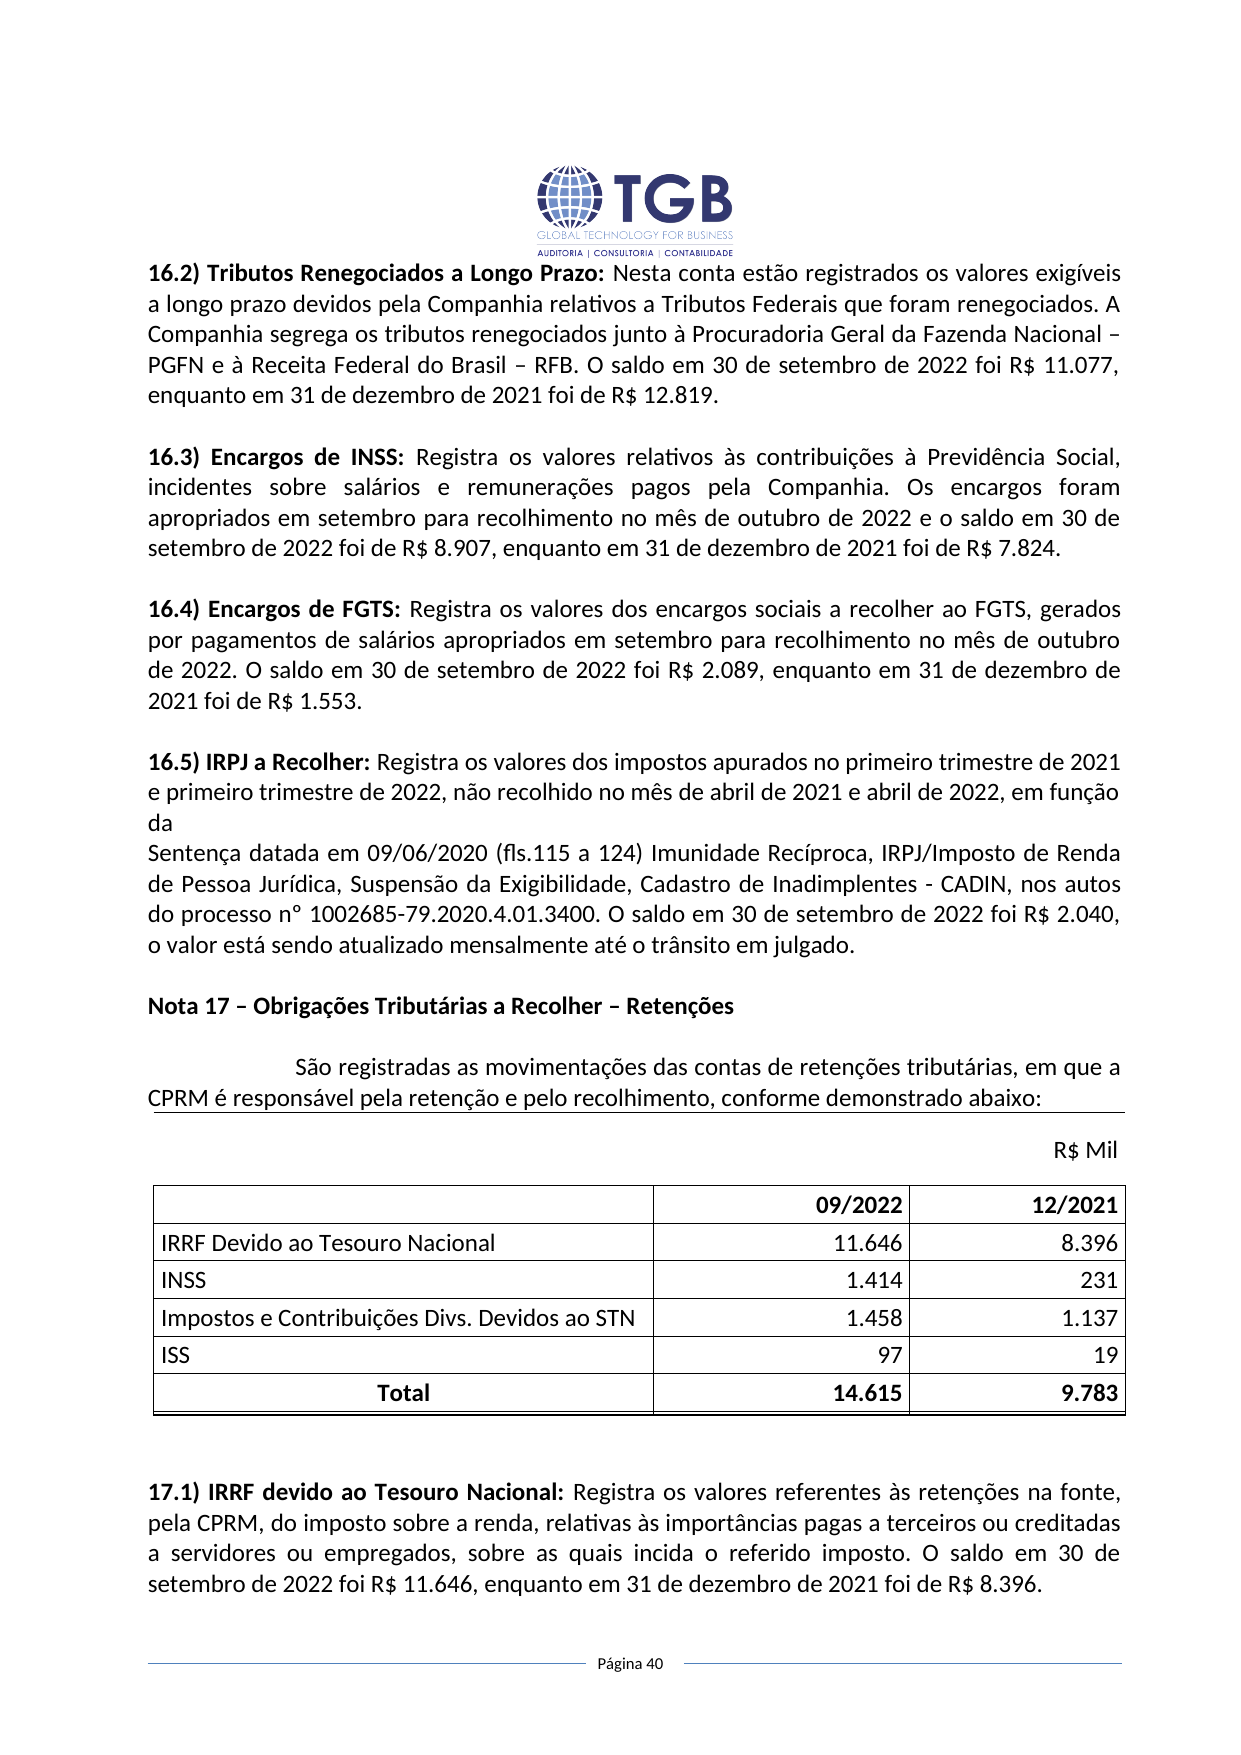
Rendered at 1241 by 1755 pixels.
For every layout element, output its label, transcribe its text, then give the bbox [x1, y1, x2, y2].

table_cell INSS [154, 1261, 653, 1298]
table_cell ISS [154, 1337, 653, 1373]
table_cell 14.615 [654, 1374, 909, 1411]
text 17.1) IRRF devido ao Tesouro Nacional: Registra os valores referentes às retenções na fonte, pela CPRM, do imposto sobre a renda, relativas às importâncias pagas a terceiros ou creditadas a servidores ou empregados, sobre as quais incida o referido imposto. O saldo em 30 de setembro de 2022 foi R$ 11.646, enquanto em 31 de dezembro de 2021 foi de R$ 8.396. [148, 1477, 1122, 1599]
table_header R$ Mil [654, 1113, 1125, 1185]
table_cell IRRF Devido ao Tesouro Nacional [154, 1224, 653, 1260]
table_cell 11.646 [654, 1224, 909, 1260]
table_cell Impostos e Contribuições Divs. Devidos ao STN [154, 1299, 653, 1336]
text 16.4) Encargos de FGTS: Registra os valores dos encargos sociais a recolher ao FGTS, gerados por pagamentos de salários apropriados em setembro para recolhimento no mês de outubro de 2022. O saldo em 30 de setembro de 2022 foi R$ 2.089, enquanto em 31 de dezembro de 2021 foi de R$ 1.553. [148, 593, 1122, 715]
table_cell 09/2022 [654, 1186, 909, 1223]
table_cell 8.396 [910, 1224, 1125, 1260]
table_cell 1.137 [910, 1299, 1125, 1336]
table_cell 19 [910, 1337, 1125, 1373]
table_cell 1.414 [654, 1261, 909, 1298]
table_cell 231 [910, 1261, 1125, 1298]
table_cell [154, 1186, 653, 1223]
table_header [154, 1113, 653, 1185]
table_cell 1.458 [654, 1299, 909, 1336]
text Nota 17 – Obrigações Tributárias a Recolher – Retenções [148, 990, 1122, 1021]
text 16.2) Tributos Renegociados a Longo Prazo: Nesta conta estão registrados os valores exigíveis a longo prazo devidos pela Companhia relativos a Tributos Federais que foram renegociados. A Companhia segrega os tributos renegociados junto à Procuradoria Geral da Fazenda Nacional – PGFN e à Receita Federal do Brasil – RFB. O saldo em 30 de setembro de 2022 foi R$ 11.077, enquanto em 31 de dezembro de 2021 foi de R$ 12.819. [148, 258, 1122, 410]
table_cell Total [154, 1374, 653, 1411]
text 16.5) IRPJ a Recolher: Registra os valores dos impostos apurados no primeiro trimestre de 2021 e primeiro trimestre de 2022, não recolhido no mês de abril de 2021 e abril de 2022, em função da Sentença datada em 09/06/2020 (fls.115 a 124) Imunidade Recíproca, IRPJ/Imposto de Renda de Pessoa Jurídica, Suspensão da Exigibilidade, Cadastro de Inadimplentes - CADIN, nos autos do processo nº 1002685-79.2020.4.01.3400. O saldo em 30 de setembro de 2022 foi R$ 2.040, o valor está sendo atualizado mensalmente até o trânsito em julgado. [148, 746, 1122, 959]
table_cell 9.783 [910, 1374, 1125, 1411]
table_cell 97 [654, 1337, 909, 1373]
table_cell 12/2021 [910, 1186, 1125, 1223]
text 16.3) Encargos de INSS: Registra os valores relativos às contribuições à Previdência Social, incidentes sobre salários e remunerações pagos pela Companhia. Os encargos foram apropriados em setembro para recolhimento no mês de outubro de 2022 e o saldo em 30 de setembro de 2022 foi de R$ 8.907, enquanto em 31 de dezembro de 2021 foi de R$ 7.824. [148, 441, 1122, 563]
text São registradas as movimentações das contas de retenções tributárias, em que a CPRM é responsável pela retenção e pelo recolhimento, conforme demonstrado abaixo: [148, 1051, 1122, 1112]
